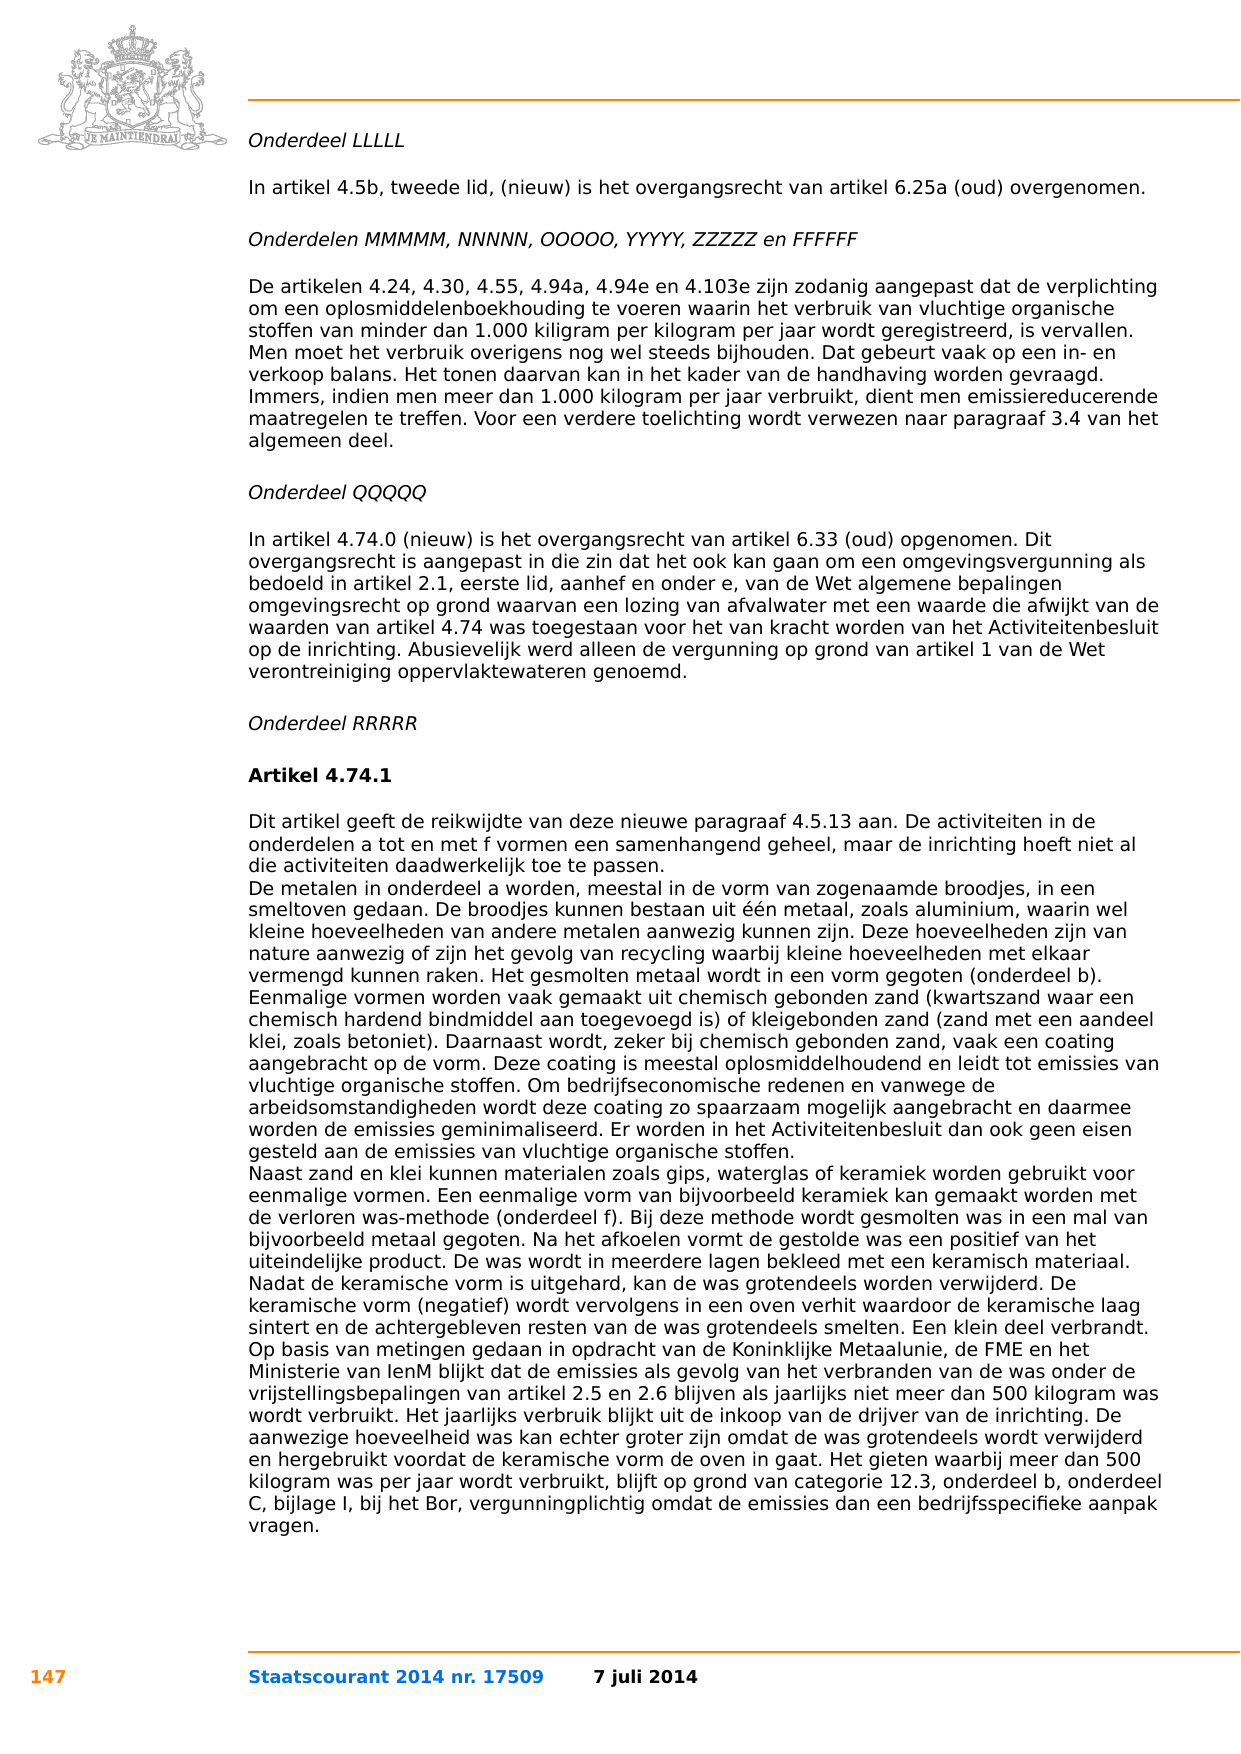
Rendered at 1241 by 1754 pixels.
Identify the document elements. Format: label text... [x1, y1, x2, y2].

subtitle Artikel 4.74.1 [248, 764, 1163, 786]
picture [38, 25, 227, 150]
text De metalen in onderdeel a worden, meestal in de vorm van zogenaamde broodjes, in een smeltoven gedaan. De broodjes kunnen bestaan uit één metaal, zoals aluminium, waarin wel kleine hoeveelheden van andere metalen aanwezig kunnen zijn. Deze hoeveelheden zijn van nature aanwezig of zijn het gevolg van recycling waarbij kleine hoeveelheden met elkaar vermengd kunnen raken. Het gesmolten metaal wordt in een vorm gegoten (onderdeel b). Eenmalige vormen worden vaak gemaakt uit chemisch gebonden zand (kwartszand waar een chemisch hardend bindmiddel aan toegevoegd is) of kleigebonden zand (zand met een aandeel klei, zoals betoniet). Daarnaast wordt, zeker bij chemisch gebonden zand, vaak een coating aangebracht op de vorm. Deze coating is meestal oplosmiddelhoudend en leidt tot emissies van vluchtige organische stoffen. Om bedrijfseconomische redenen en vanwege de arbeidsomstandigheden wordt deze coating zo spaarzaam mogelijk aangebracht en daarmee worden de emissies geminimaliseerd. Er worden in het Activiteitenbesluit dan ook geen eisen gesteld aan de emissies van vluchtige organische stoffen. [248, 877, 1163, 1163]
subtitle Onderdeel LLLLL [248, 130, 1163, 152]
text In artikel 4.74.0 (nieuw) is het overgangsrecht van artikel 6.33 (oud) opgenomen. Dit overgangsrecht is aangepast in die zin dat het ook kan gaan om een omgevingsvergunning als bedoeld in artikel 2.1, eerste lid, aanhef en onder e, van de Wet algemene bepalingen omgevingsrecht op grond waarvan een lozing van afvalwater met een waarde die afwijkt van de waarden van artikel 4.74 was toegestaan voor het van kracht worden van het Activiteitenbesluit op de inrichting. Abusievelijk werd alleen de vergunning op grond van artikel 1 van de Wet verontreiniging oppervlaktewateren genoemd. [248, 529, 1163, 682]
subtitle Onderdelen MMMMM, NNNNN, OOOOO, YYYYY, ZZZZZ en FFFFFF [248, 229, 1163, 251]
subtitle Onderdeel RRRRR [248, 712, 1163, 734]
subtitle Onderdeel QQQQQ [248, 482, 1163, 504]
text In artikel 4.5b, tweede lid, (nieuw) is het overgangsrecht van artikel 6.25a (oud) overgenomen. [248, 177, 1163, 199]
text De artikelen 4.24, 4.30, 4.55, 4.94a, 4.94e en 4.103e zijn zodanig aangepast dat de verplichting om een oplosmiddelenboekhouding te voeren waarin het verbruik van vluchtige organische stoffen van minder dan 1.000 kiligram per kilogram per jaar wordt geregistreerd, is vervallen. Men moet het verbruik overigens nog wel steeds bijhouden. Dat gebeurt vaak op een in- en verkoop balans. Het tonen daarvan kan in het kader van de handhaving worden gevraagd. Immers, indien men meer dan 1.000 kilogram per jaar verbruikt, dient men emissiereducerende maatregelen te treffen. Voor een verdere toelichting wordt verwezen naar paragraaf 3.4 van het algemeen deel. [248, 276, 1163, 452]
text Naast zand en klei kunnen materialen zoals gips, waterglas of keramiek worden gebruikt voor eenmalige vormen. Een eenmalige vorm van bijvoorbeeld keramiek kan gemaakt worden met de verloren was-methode (onderdeel f). Bij deze methode wordt gesmolten was in een mal van bijvoorbeeld metaal gegoten. Na het afkoelen vormt de gestolde was een positief van het uiteindelijke product. De was wordt in meerdere lagen bekleed met een keramisch materiaal. Nadat de keramische vorm is uitgehard, kan de was grotendeels worden verwijderd. De keramische vorm (negatief) wordt vervolgens in een oven verhit waardoor de keramische laag sintert en de achtergebleven resten van de was grotendeels smelten. Een klein deel verbrandt. [248, 1163, 1163, 1339]
text Op basis van metingen gedaan in opdracht van de Koninklijke Metaalunie, de FME en het Ministerie van IenM blijkt dat de emissies als gevolg van het verbranden van de was onder de vrijstellingsbepalingen van artikel 2.5 en 2.6 blijven als jaarlijks niet meer dan 500 kilogram was wordt verbruikt. Het jaarlijks verbruik blijkt uit de inkoop van de drijver van de inrichting. De aanwezige hoeveelheid was kan echter groter zijn omdat de was grotendeels wordt verwijderd en hergebruikt voordat de keramische vorm de oven in gaat. Het gieten waarbij meer dan 500 kilogram was per jaar wordt verbruikt, blijft op grond van categorie 12.3, onderdeel b, onderdeel C, bijlage I, bij het Bor, vergunningplichtig omdat de emissies dan een bedrijfsspecifieke aanpak vragen. [248, 1339, 1163, 1537]
text Dit artikel geeft de reikwijdte van deze nieuwe paragraaf 4.5.13 aan. De activiteiten in de onderdelen a tot en met f vormen een samenhangend geheel, maar de inrichting hoeft niet al die activiteiten daadwerkelijk toe te passen. [248, 811, 1163, 877]
